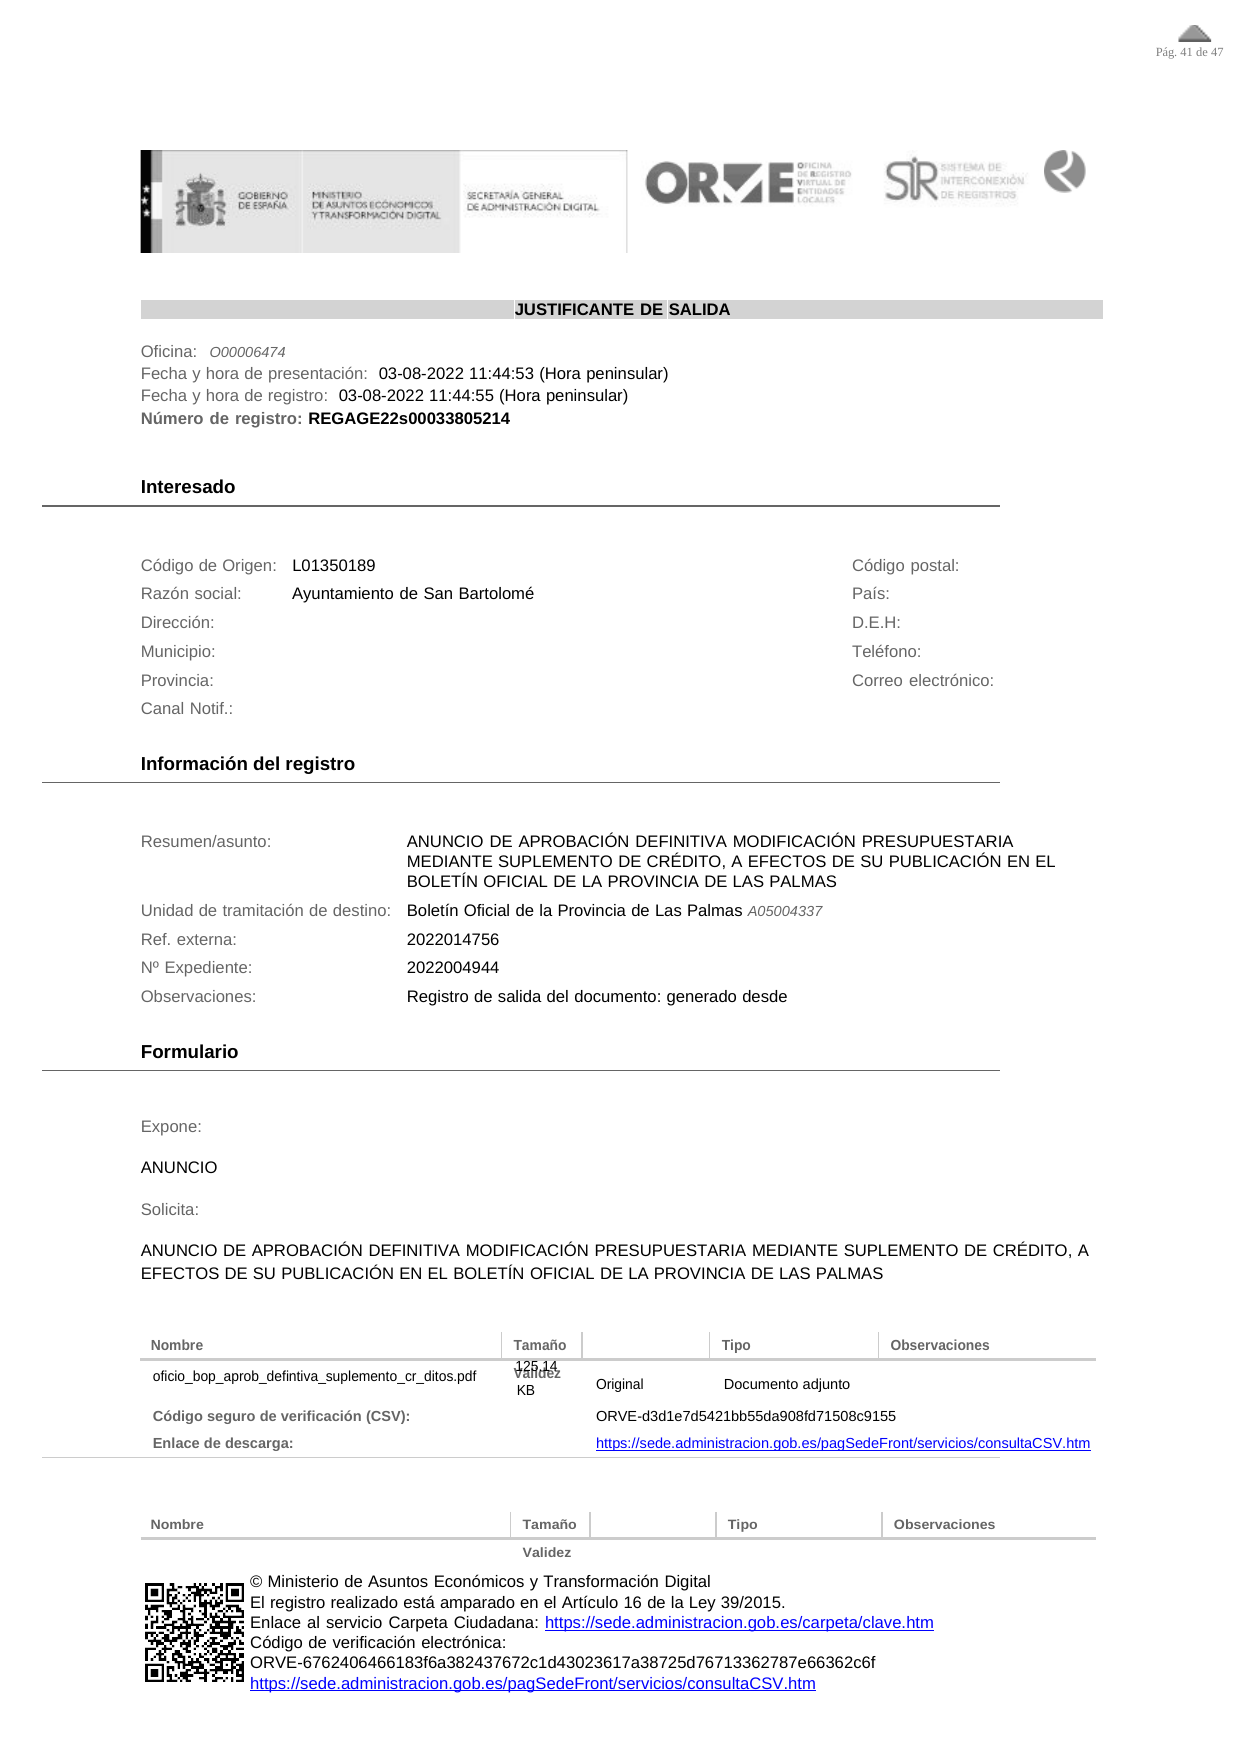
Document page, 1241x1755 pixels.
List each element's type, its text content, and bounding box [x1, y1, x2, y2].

text Formulario [141, 1041, 1236, 1062]
text Interesado [141, 476, 1236, 498]
text Unidad de tramitación de destino: Boletín Oficial de la Provincia de Las Palmas A05004337 [141, 901, 1236, 920]
text © Ministerio de Asuntos Económicos y Transformación Digital [250, 1572, 1236, 1591]
text ORVE-6762406466183f6a382437672c1d43023617a38725d76713362787e66362c6f [250, 1653, 1236, 1672]
text Enlace al servicio Carpeta Ciudadana: https://sede.administracion.gob.es/carpeta/clave.htm Código de verificación electrónica: [250, 1613, 985, 1652]
text MEDIANTE SUPLEMENTO DE CRÉDITO, A EFECTOS DE SU PUBLICACIÓN EN EL BOLETÍN OFICIAL DE LA PROVINCIA DE LAS PALMAS [407, 852, 1125, 891]
picture [1044, 150, 1086, 193]
text https://sede.administracion.gob.es/pagSedeFront/servicios/consultaCSV.htm [250, 1673, 1236, 1693]
text Resumen/asunto: ANUNCIO DE APROBACIÓN DEFINITIVA MODIFICACIÓN PRESUPUESTARIA [141, 832, 1236, 851]
text Solicita: [141, 1200, 1236, 1219]
text Información del registro [141, 753, 1236, 774]
text ANUNCIO DE APROBACIÓN DEFINITIVA MODIFICACIÓN PRESUPUESTARIA MEDIANTE SUPLEMENTO DE CRÉDITO, A EFECTOS DE SU PUBLICACIÓN EN EL BOLETÍN OFICIAL DE LA PROVINCIA DE LAS PALMAS [141, 1241, 1125, 1283]
text Dirección: D.E.H: [141, 613, 1236, 632]
text oficio_bop_aprob_defintiva_suplemento_cr_ditos.pdf 125.14 [153, 1364, 559, 1385]
text El registro realizado está amparado en el Artículo 16 de la Ley 39/2015. [250, 1593, 1236, 1612]
picture [873, 150, 1031, 210]
picture [145, 1583, 244, 1682]
picture [1177, 25, 1212, 42]
text Fecha y hora de presentación: 03-08-2022 11:44:53 (Hora peninsular) Fecha y hora de registro: 03-08-2022 11:44:55 (Hora peninsular) Número de registro: REGAGE22s00033805214 [141, 364, 689, 428]
text Código seguro de verificación (CSV): ORVE-d3d1e7d5421bb55da908fd71508c9155 [153, 1408, 1236, 1425]
text Enlace de descarga: https://sede.administracion.gob.es/pagSedeFront/servicios/consultaCSV.htm [153, 1435, 1236, 1452]
text KB [42, 1385, 535, 1398]
picture [640, 150, 861, 214]
text Ref. externa: 2022014756 [141, 929, 1236, 949]
picture [140, 150, 628, 253]
text JUSTIFICANTE DE SALIDA [141, 300, 1236, 319]
text Razón social: Ayuntamiento de San Bartolomé País: [141, 584, 1236, 603]
text Código de Origen: L01350189 Código postal: [141, 555, 1236, 574]
text Municipio: Teléfono: [141, 642, 1236, 661]
text Observaciones: Registro de salida del documento: generado desde [141, 987, 1236, 1006]
text Original Documento adjunto [596, 1376, 1236, 1393]
text Oficina: O00006474 [141, 341, 1236, 361]
text Nº Expediente: 2022004944 [141, 958, 1236, 977]
text Expone: ANUNCIO [141, 1117, 277, 1177]
text Canal Notif.: [141, 699, 1236, 718]
text Provincia: Correo electrónico: [141, 670, 1236, 689]
